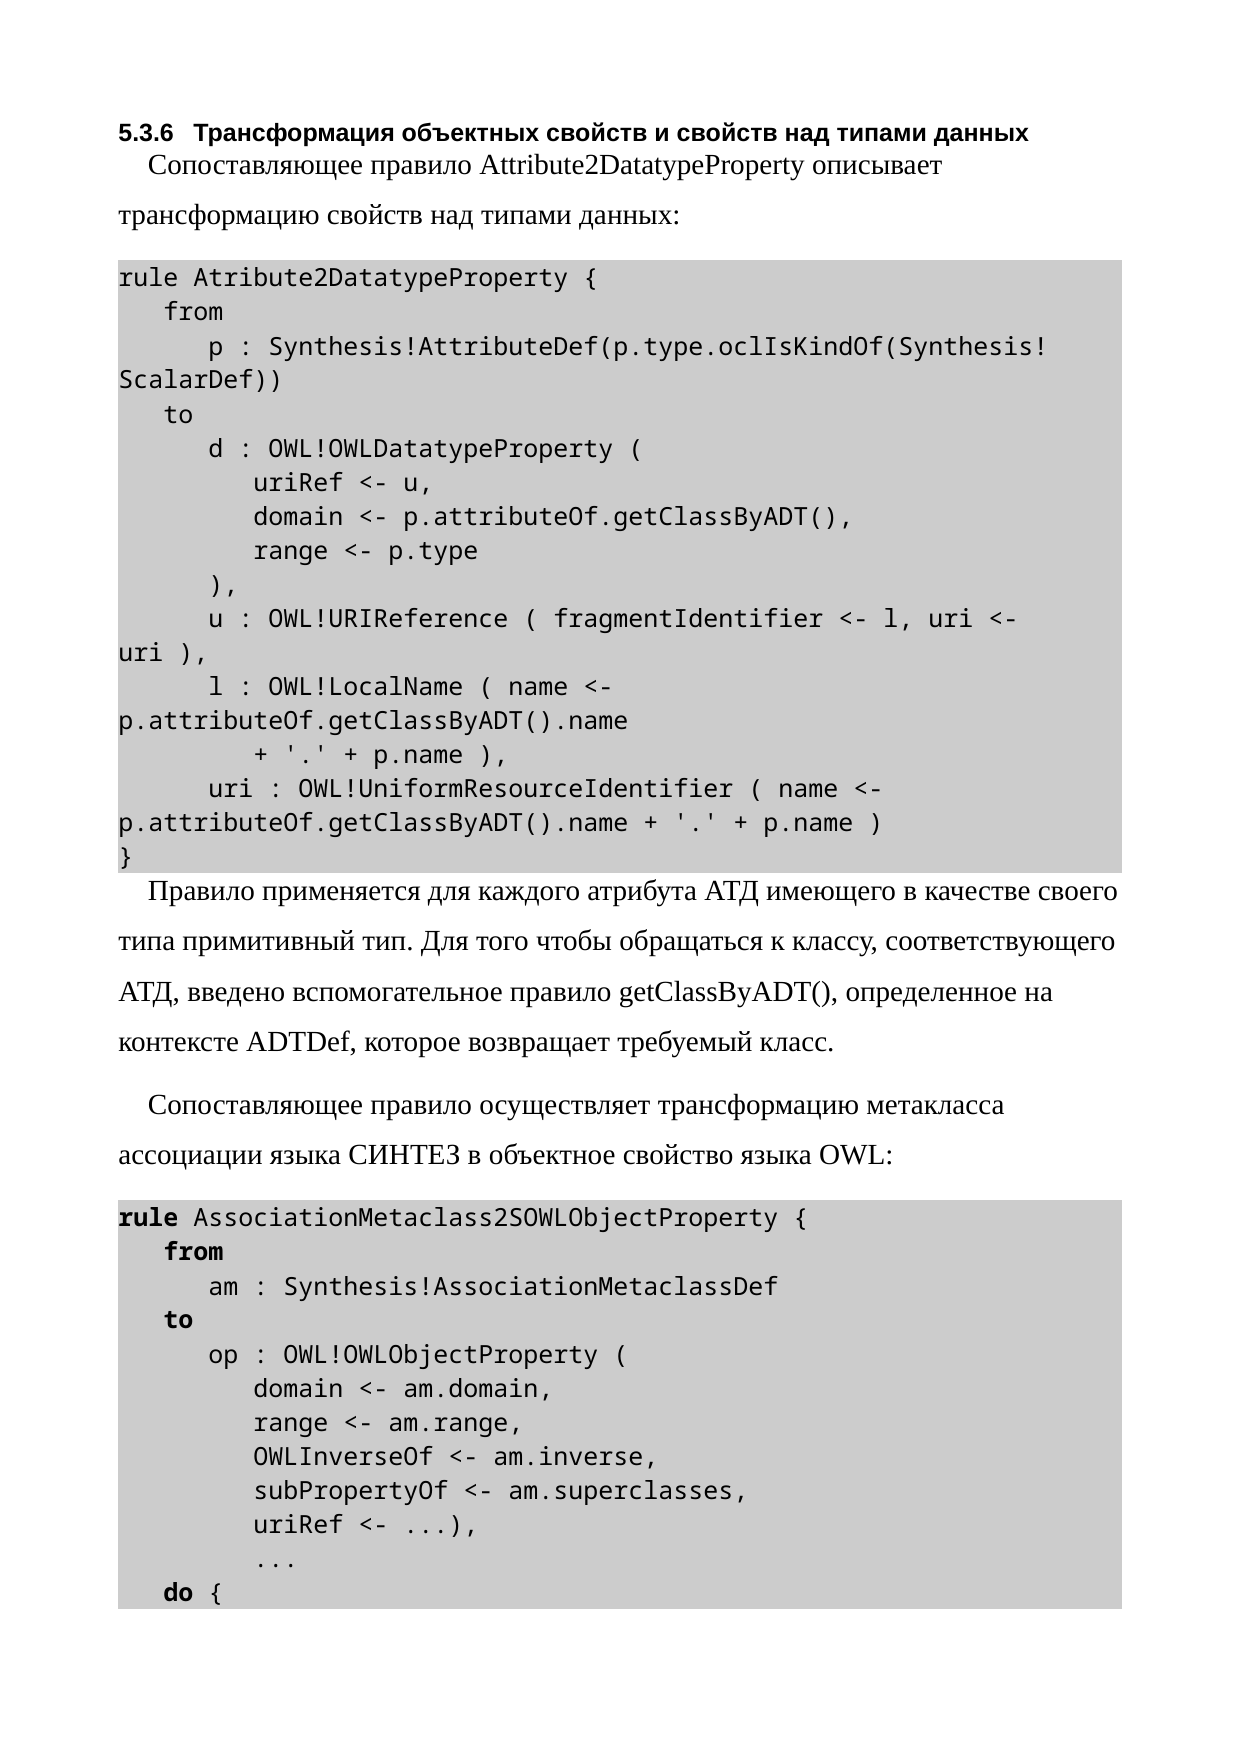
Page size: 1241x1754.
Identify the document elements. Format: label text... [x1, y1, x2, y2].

subtitle Трансформация объектных свойств и свойств над типами данных [118, 118, 1122, 147]
text rule AssociationMetaclass2SOWLObjectProperty { from am : Synthesis!AssociationMetaclassDef to op : OWL!OWLObjectProperty ( domain <- am.domain, range <- am.range, OWLInverseOf <- am.inverse, subPropertyOf <- am.superclasses, uriRef <- ...), ... do { [118, 1200, 1122, 1609]
text Сопоставляющее правило осуществляет трансформацию метакласса ассоциации языка СИНТЕЗ в объектное свойство языка OWL: [118, 1087, 1122, 1171]
text rule Atribute2DatatypeProperty { from p : Synthesis!AttributeDef(p.type.oclIsKindOf(Synthesis!ScalarDef)) to d : OWL!OWLDatatypeProperty ( uriRef <- u, domain <- p.attributeOf.getClassByADT(), range <- p.type ), u : OWL!URIReference ( fragmentIdentifier <- l, uri <- uri ), l : OWL!LocalName ( name <- p.attributeOf.getClassByADT().name + '.' + p.name ), uri : OWL!UniformResourceIdentifier ( name <- p.attributeOf.getClassByADT().name + '.' + p.name ) } [118, 260, 1122, 873]
text Сопоставляющее правило Attribute2DatatypeProperty описывает трансформацию свойств над типами данных: [118, 147, 1122, 231]
text Правило применяется для каждого атрибута АТД имеющего в качестве своего типа примитивный тип. Для того чтобы обращаться к классу, соответствующего АТД, введено вспомогательное правило getClassByADT(), определенное на контексте ADTDef, которое возвращает требуемый класс. [118, 873, 1122, 1058]
